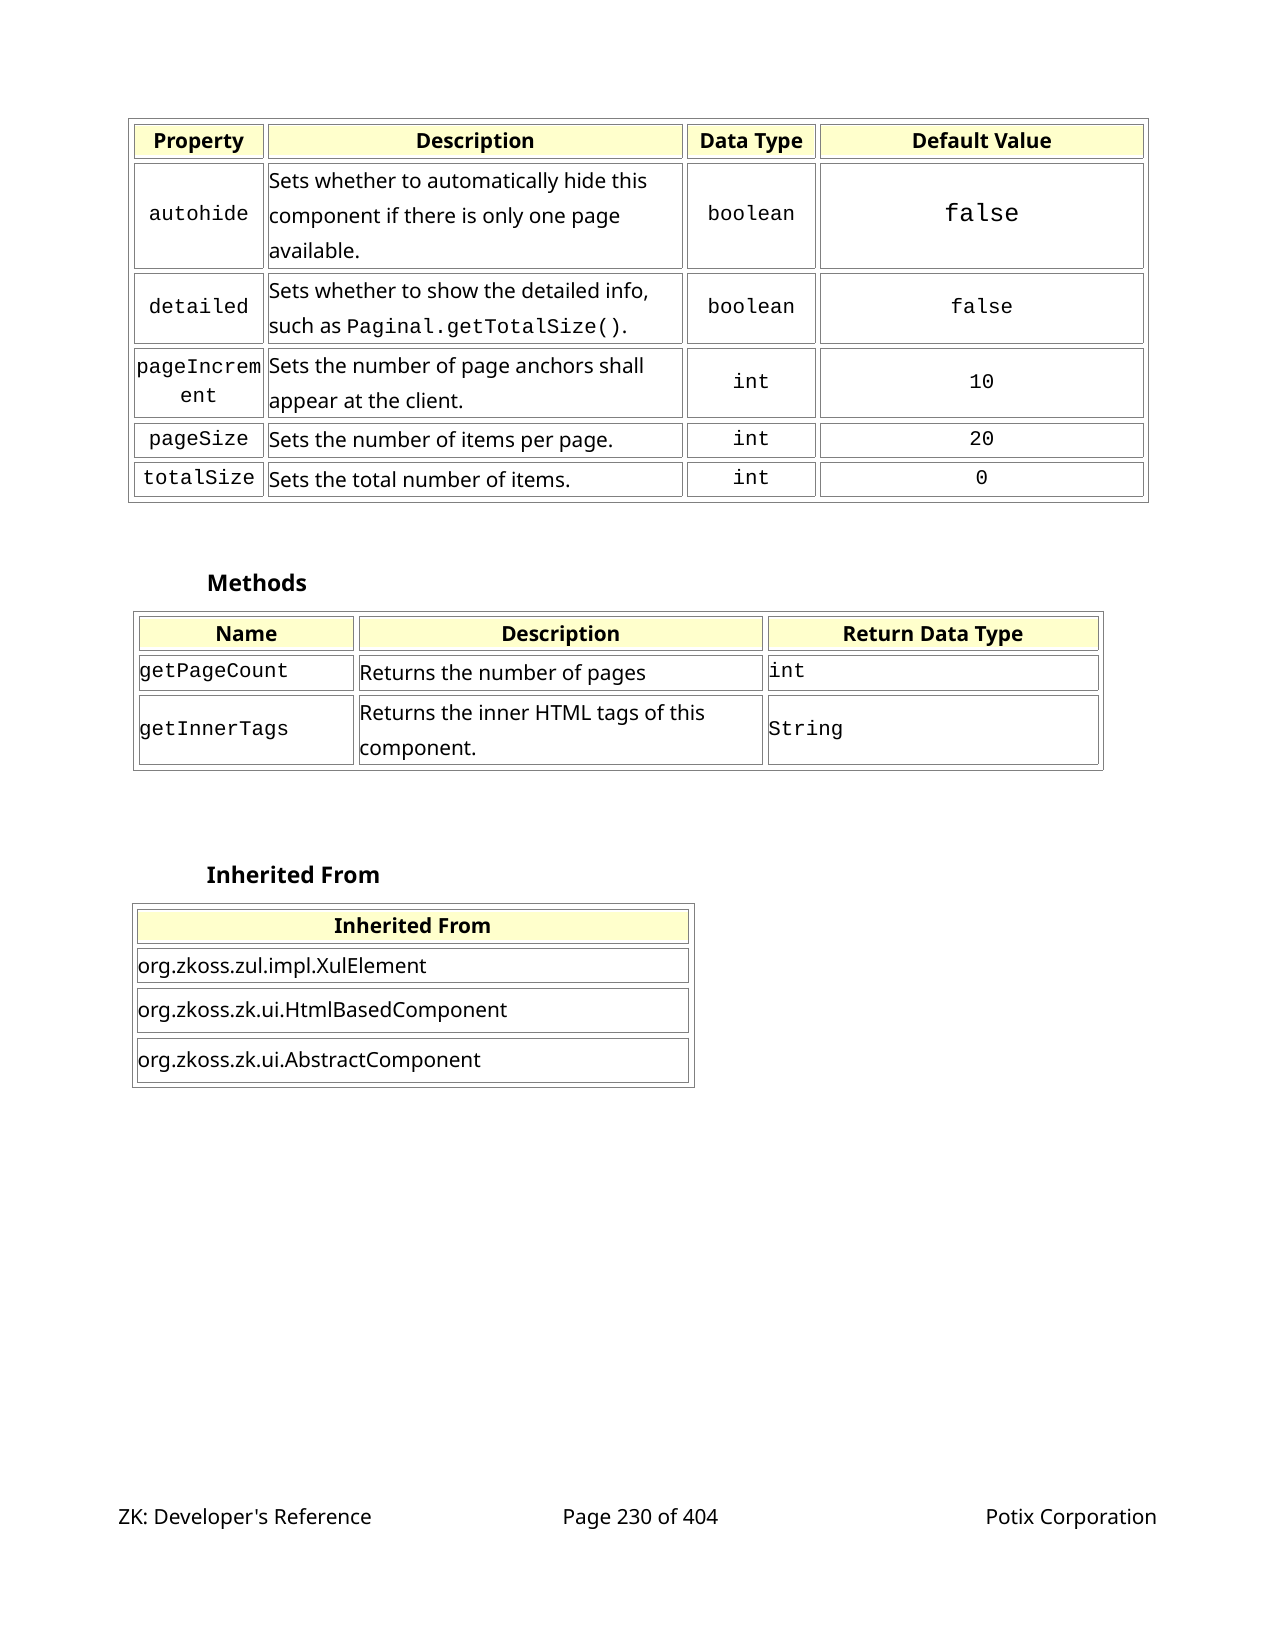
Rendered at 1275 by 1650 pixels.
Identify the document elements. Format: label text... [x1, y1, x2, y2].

subtitle Inherited From [207, 859, 1157, 891]
table_cell String [765, 690, 1101, 764]
table_cell 20 [818, 417, 1146, 457]
table_cell org.zkoss.zk.ui.AbstractComponent [134, 1032, 691, 1082]
table_cell getPageCount [136, 650, 356, 689]
table_cell detailed [131, 268, 266, 342]
table_cell Sets the total number of items. [266, 457, 685, 496]
table_header Default Value [818, 119, 1146, 158]
table_header Property [131, 119, 266, 158]
table_cell autohide [131, 158, 266, 267]
table_header Description [356, 612, 765, 650]
table_header Inherited From [134, 904, 691, 943]
table_cell pageIncrement [131, 343, 266, 417]
table_cell false [818, 158, 1146, 267]
table_cell Sets the number of items per page. [266, 417, 685, 457]
table_cell boolean [685, 268, 817, 342]
table_header Return Data Type [765, 612, 1101, 650]
table_cell int [685, 417, 817, 457]
table_cell int [685, 457, 817, 496]
table_header Description [266, 119, 685, 158]
table_cell getInnerTags [136, 690, 356, 764]
table_cell totalSize [131, 457, 266, 496]
table_header Data Type [685, 119, 817, 158]
table_cell Sets the number of page anchors shall appear at the client. [266, 343, 685, 417]
table_cell Sets whether to automatically hide this component if there is only one page available. [266, 158, 685, 267]
table_cell int [765, 650, 1101, 689]
table_cell Returns the number of pages [356, 650, 765, 689]
table_cell org.zkoss.zk.ui.HtmlBasedComponent [134, 982, 691, 1032]
subtitle Methods [207, 567, 1157, 598]
table_cell boolean [685, 158, 817, 267]
table_cell false [818, 268, 1146, 342]
table_cell Returns the inner HTML tags of this component. [356, 690, 765, 764]
table_cell pageSize [131, 417, 266, 457]
table_cell Sets whether to show the detailed info, such as Paginal.getTotalSize(). [266, 268, 685, 342]
table_cell int [685, 343, 817, 417]
table_cell 0 [818, 457, 1146, 496]
table_header Name [136, 612, 356, 650]
table_cell 10 [818, 343, 1146, 417]
table_cell org.zkoss.zul.impl.XulElement [134, 943, 691, 982]
